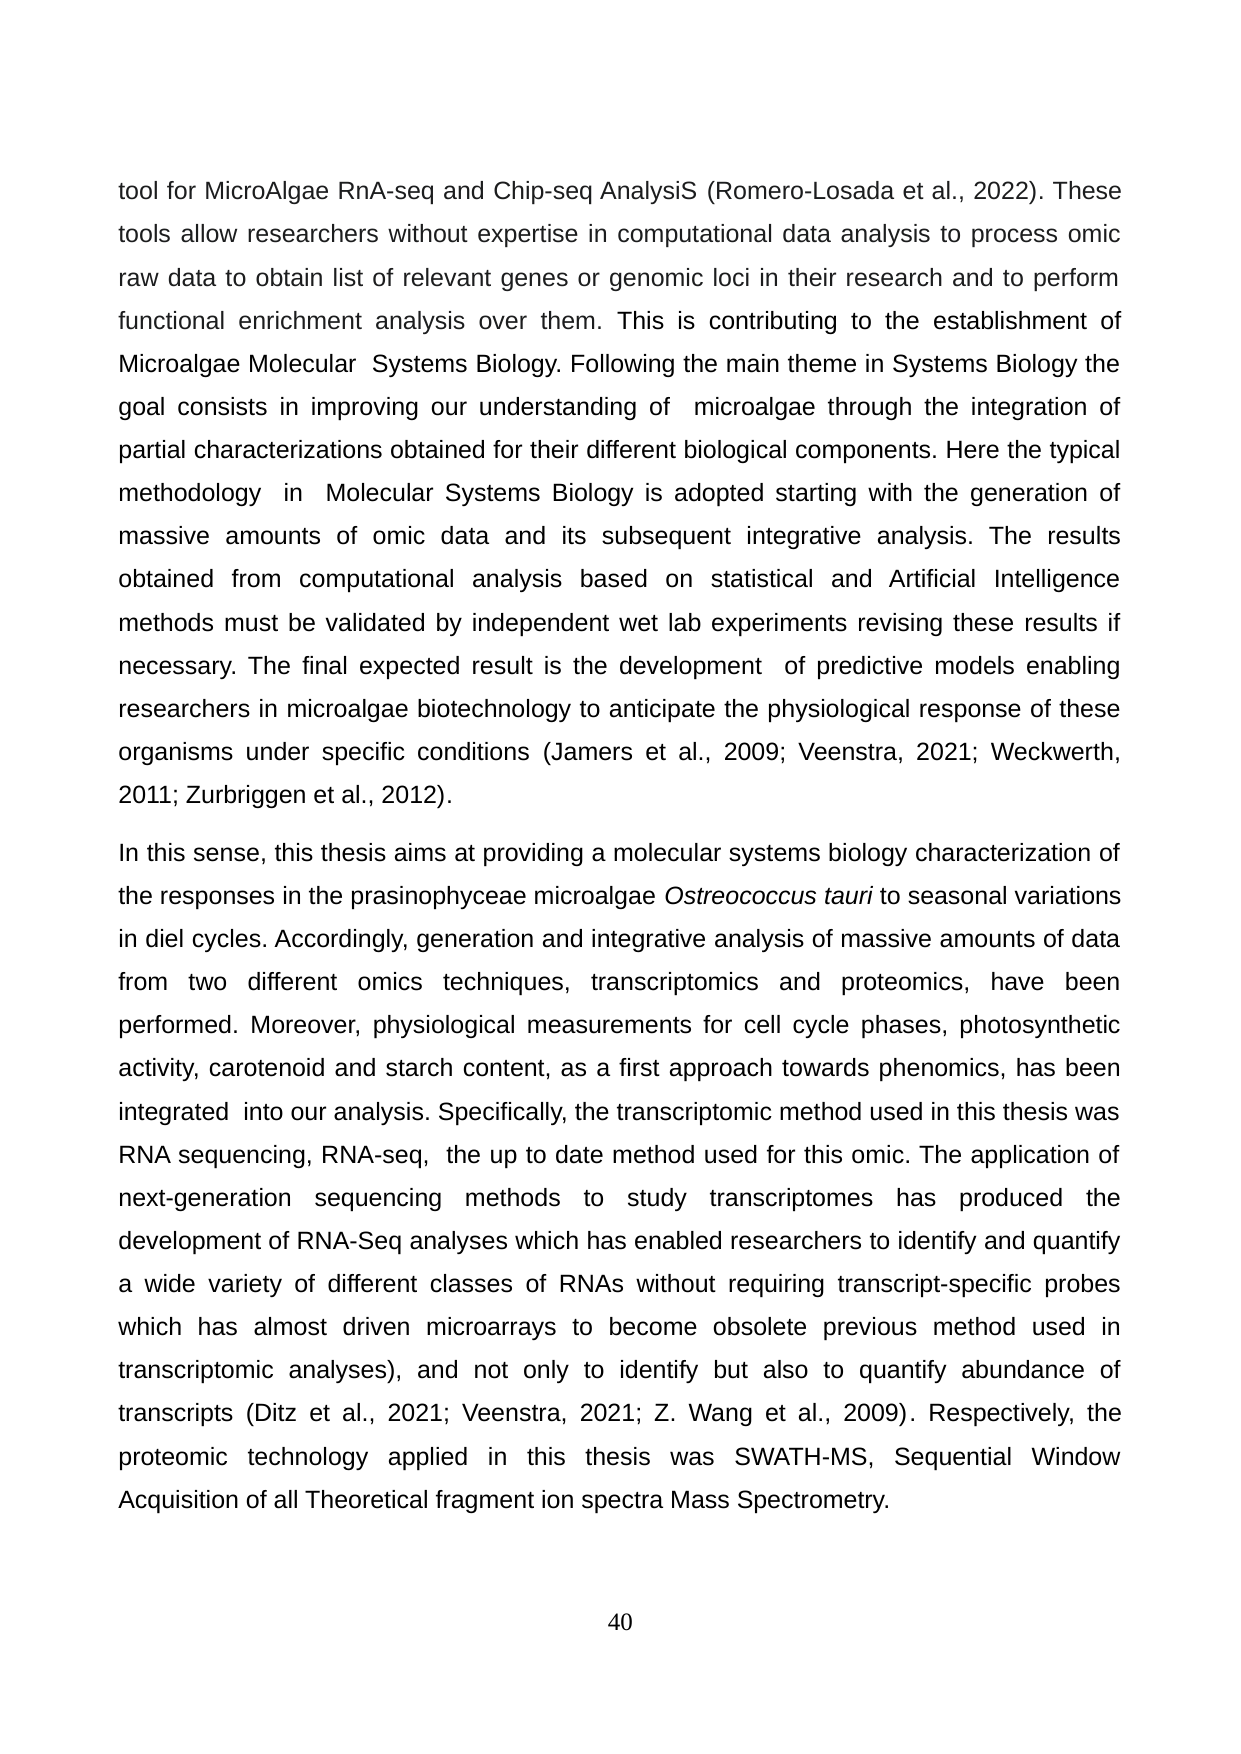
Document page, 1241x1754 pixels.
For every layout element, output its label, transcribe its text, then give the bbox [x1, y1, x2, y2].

text tool for MicroAlgae RnA-seq and Chip-seq AnalysiS (Romero-Losada et al., 2022)⁠. These tools allow researchers without expertise in computational data analysis to process omic raw data to obtain list of relevant genes or genomic loci in their research and to perform functional enrichment analysis over them. This is contributing to the establishment of Microalgae Molecular Systems Biology. Following the main theme in Systems Biology the goal consists in improving our understanding of microalgae through the integration of partial characterizations obtained for their different biological components. Here the typical methodology in Molecular Systems Biology is adopted starting with the generation of massive amounts of omic data and its subsequent integrative analysis. The results obtained from computational analysis based on statistical and Artificial Intelligence methods must be validated by independent wet lab experiments revising these results if necessary. The final expected result is the development of predictive models enabling researchers in microalgae biotechnology to anticipate the physiological response of these organisms under specific conditions (Jamers et al., 2009; Veenstra, 2021; Weckwerth, 2011; Zurbriggen et al., 2012)⁠. [118, 176, 1122, 809]
text In this sense, this thesis aims at providing a molecular systems biology characterization of the responses in the prasinophyceae microalgae Ostreococcus tauri to seasonal variations in diel cycles. Accordingly, generation and integrative analysis of massive amounts of data from two different omics techniques, transcriptomics and proteomics, have been performed. Moreover, physiological measurements for cell cycle phases, photosynthetic activity, carotenoid and starch content, as a first approach towards phenomics, has been integrated into our analysis. Specifically, the transcriptomic method used in this thesis was RNA sequencing, RNA-seq, the up to date method used for this omic. The application of next-generation sequencing methods to study transcriptomes has produced the development of RNA-Seq analyses which has enabled researchers to identify and quantify a wide variety of different classes of RNAs without requiring transcript-specific probes which has almost driven microarrays to become obsolete previous method used in transcriptomic analyses), and not only to identify but also to quantify abundance of transcripts (Ditz et al., 2021; Veenstra, 2021; Z. Wang et al., 2009)⁠. Respectively, the proteomic technology applied in this thesis was SWATH-MS, Sequential Window Acquisition of all Theoretical fragment ion spectra Mass Spectrometry. [118, 838, 1122, 1513]
